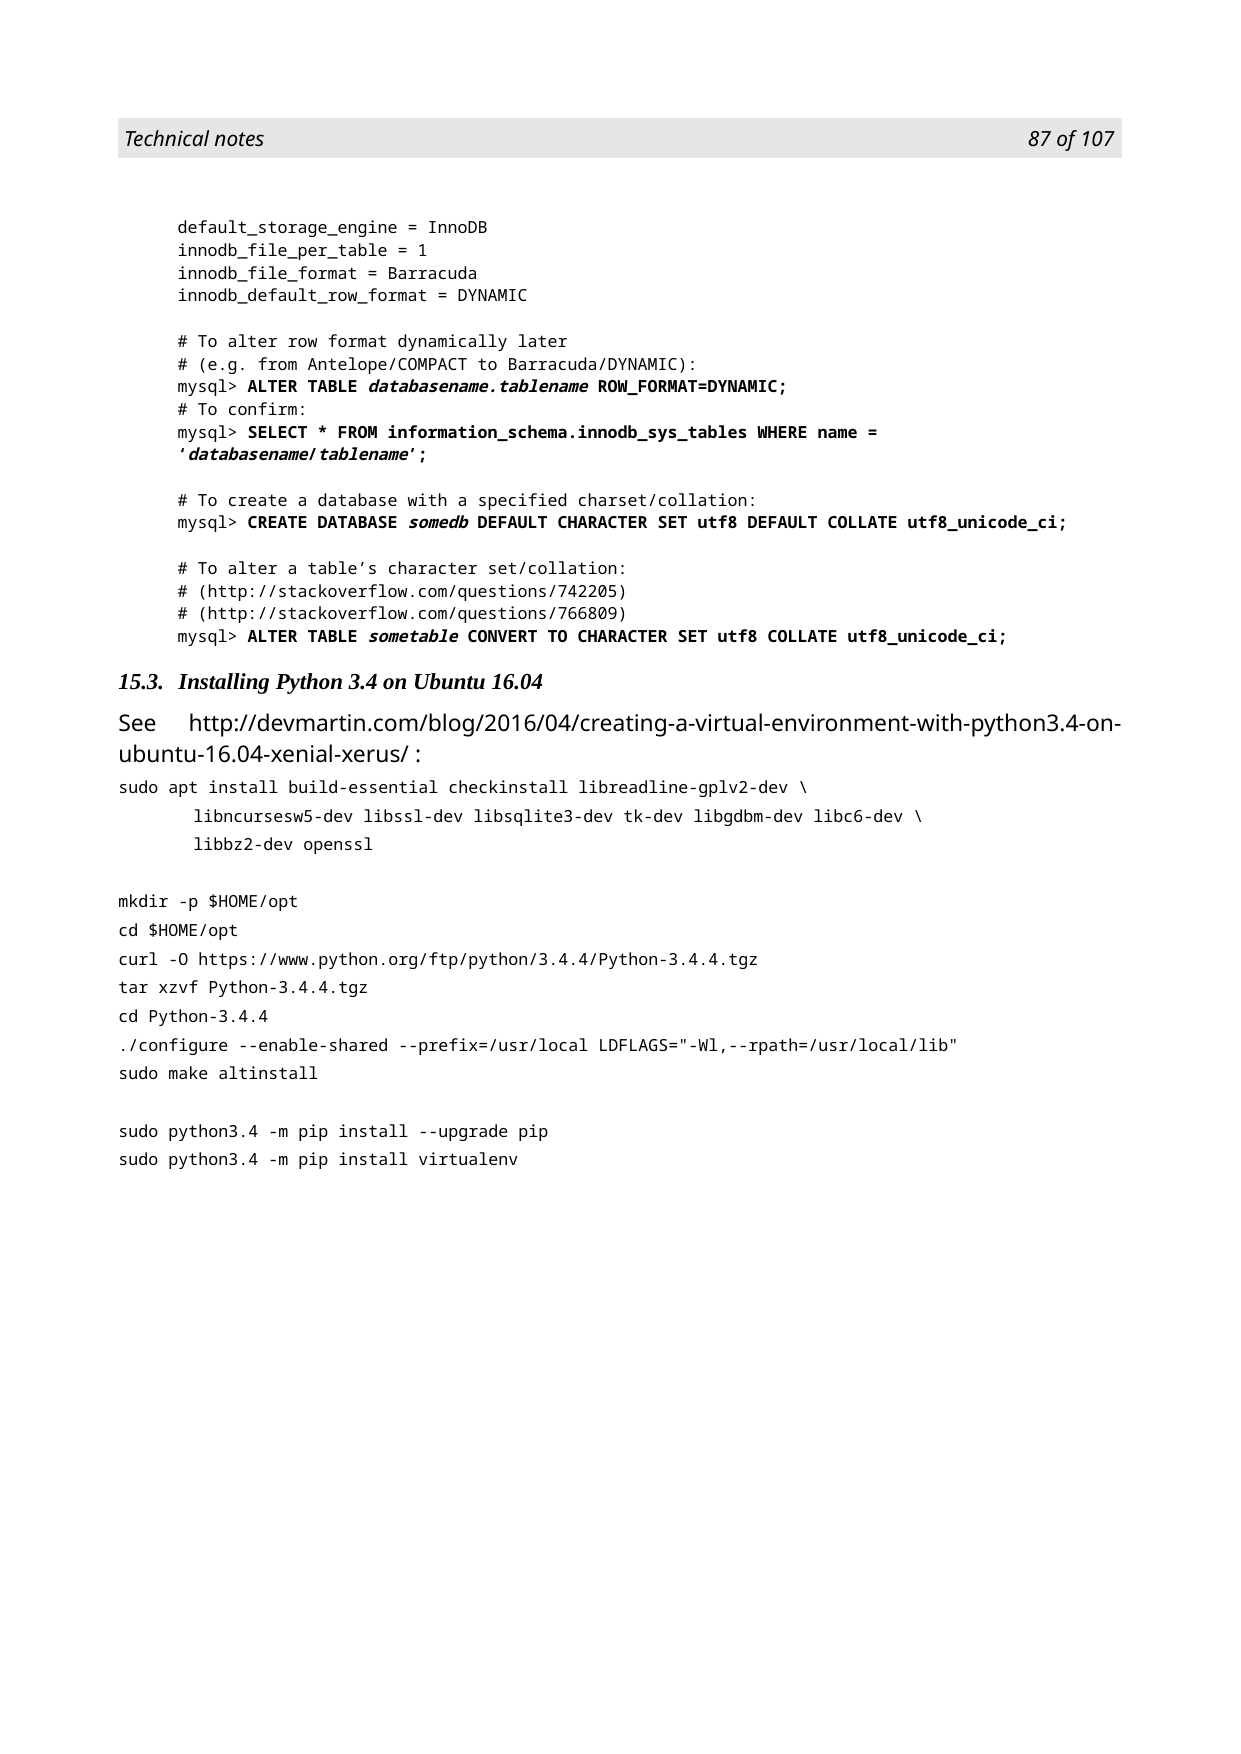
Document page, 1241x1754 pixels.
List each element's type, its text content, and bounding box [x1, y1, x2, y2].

text sudo apt install build-essential checkinstall libreadline-gplv2-dev \ [118, 776, 1122, 798]
text curl -O https://www.python.org/ftp/python/3.4.4/Python-3.4.4.tgz [118, 947, 1122, 970]
text # To alter a table’s character set/collation: [177, 557, 1122, 579]
text sudo python3.4 -m pip install --upgrade pip [118, 1119, 1122, 1142]
text sudo python3.4 -m pip install virtualenv [118, 1148, 1122, 1171]
text innodb_file_per_table = 1 [177, 239, 1122, 261]
text # To alter row format dynamically later [177, 329, 1122, 352]
text mysql> CREATE DATABASE somedb DEFAULT CHARACTER SET utf8 DEFAULT COLLATE utf8_unicode_ci; [177, 511, 1122, 534]
subtitle Installing Python 3.4 on Ubuntu 16.04 [118, 668, 1122, 694]
text tar xzvf Python-3.4.4.tgz [118, 976, 1122, 999]
text libbz2-dev openssl [118, 833, 1122, 856]
text innodb_default_row_format = DYNAMIC [177, 284, 1122, 307]
text cd Python-3.4.4 [118, 1005, 1122, 1027]
text mysql> ALTER TABLE sometable CONVERT TO CHARACTER SET utf8 COLLATE utf8_unicode_ci; [177, 625, 1122, 647]
text mysql> ALTER TABLE databasename.tablename ROW_FORMAT=DYNAMIC; [177, 375, 1122, 398]
text # To create a database with a specified charset/collation: [177, 488, 1122, 511]
text ./configure --enable-shared --prefix=/usr/local LDFLAGS="-Wl,--rpath=/usr/local/lib" [118, 1033, 1122, 1056]
text See http://devmartin.com/blog/2016/04/creating-a-virtual-environment-with-python3.4-on-ubuntu-16.04-xenial-xerus/ : [118, 707, 1122, 769]
text mkdir -p $HOME/opt [118, 890, 1122, 913]
text innodb_file_format = Barracuda [177, 261, 1122, 284]
text cd $HOME/opt [118, 919, 1122, 941]
text # (http://stackoverflow.com/questions/742205) [177, 579, 1122, 602]
text default_storage_engine = InnoDB [177, 216, 1122, 239]
text mysql> SELECT * FROM information_schema.innodb_sys_tables WHERE name = ‘databasename/tablename’; [177, 420, 1122, 466]
text # (e.g. from Antelope/COMPACT to Barracuda/DYNAMIC): [177, 352, 1122, 375]
text # To confirm: [177, 398, 1122, 420]
text # (http://stackoverflow.com/questions/766809) [177, 602, 1122, 625]
text sudo make altinstall [118, 1062, 1122, 1085]
text libncursesw5-dev libssl-dev libsqlite3-dev tk-dev libgdbm-dev libc6-dev \ [118, 804, 1122, 827]
